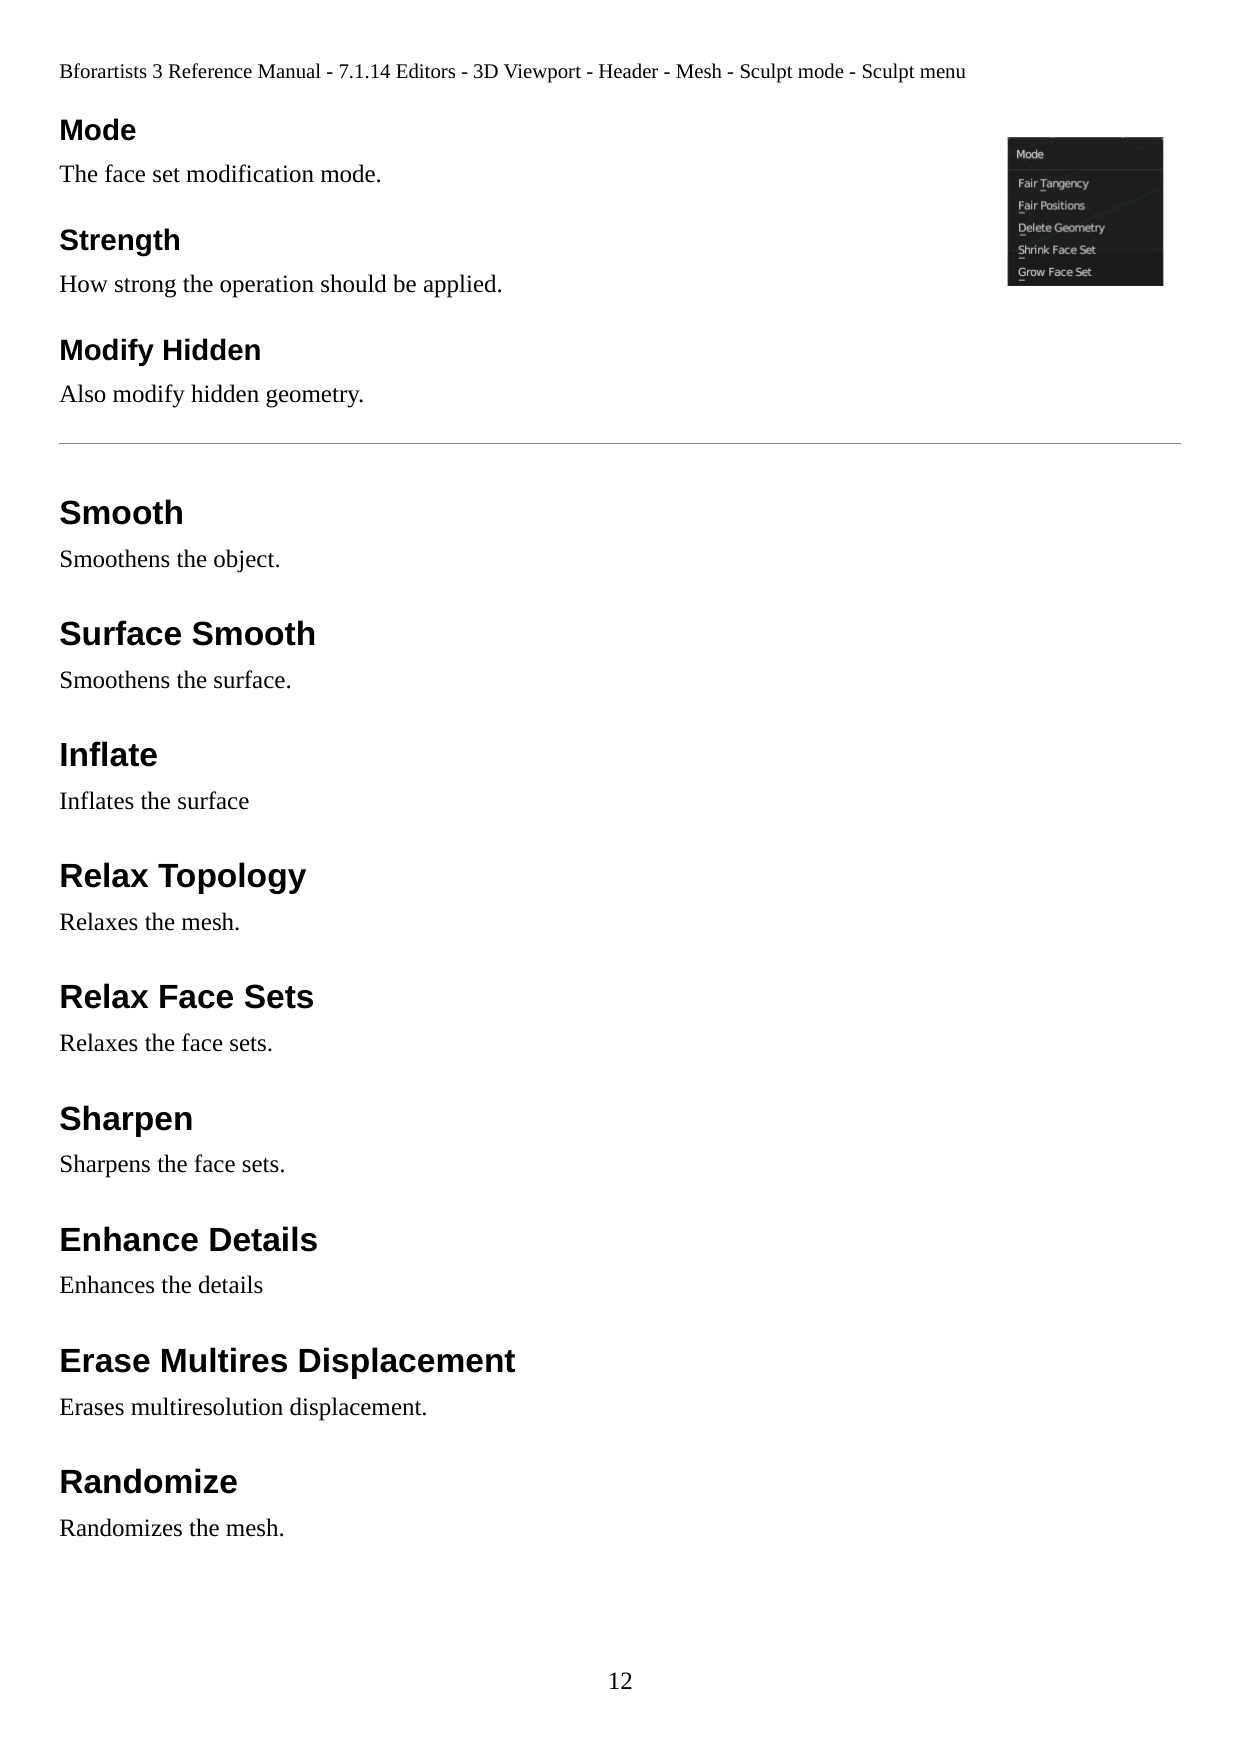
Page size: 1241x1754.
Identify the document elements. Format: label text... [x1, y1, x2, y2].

subtitle Relax Topology [59, 856, 1181, 895]
text Smoothens the object. [59, 544, 1181, 573]
text Enhances the details [59, 1271, 1181, 1299]
subtitle Enhance Details [59, 1219, 1181, 1258]
subtitle Modify Hidden [59, 333, 1181, 367]
subtitle Erase Multires Displacement [59, 1340, 1181, 1379]
text Relaxes the mesh. [59, 907, 1181, 936]
picture [1007, 137, 1164, 286]
text Randomizes the mesh. [59, 1513, 1181, 1541]
subtitle Strength [59, 223, 1007, 257]
text Smoothens the surface. [59, 665, 1181, 694]
subtitle Randomize [59, 1461, 1181, 1500]
subtitle Inflate [59, 735, 1181, 774]
text Relaxes the face sets. [59, 1028, 1181, 1057]
subtitle Surface Smooth [59, 614, 1181, 653]
text The face set modification mode. [59, 159, 1007, 188]
text Erases multiresolution displacement. [59, 1392, 1181, 1420]
text Inflates the surface [59, 786, 1181, 815]
text Sharpens the face sets. [59, 1149, 1181, 1178]
subtitle Smooth [59, 493, 1181, 532]
subtitle Sharpen [59, 1098, 1181, 1137]
subtitle Mode [59, 113, 1181, 147]
text Also modify hidden geometry. [59, 379, 1181, 408]
subtitle [1164, 223, 1181, 257]
text How strong the operation should be applied. [59, 269, 1181, 298]
subtitle Relax Face Sets [59, 977, 1181, 1016]
